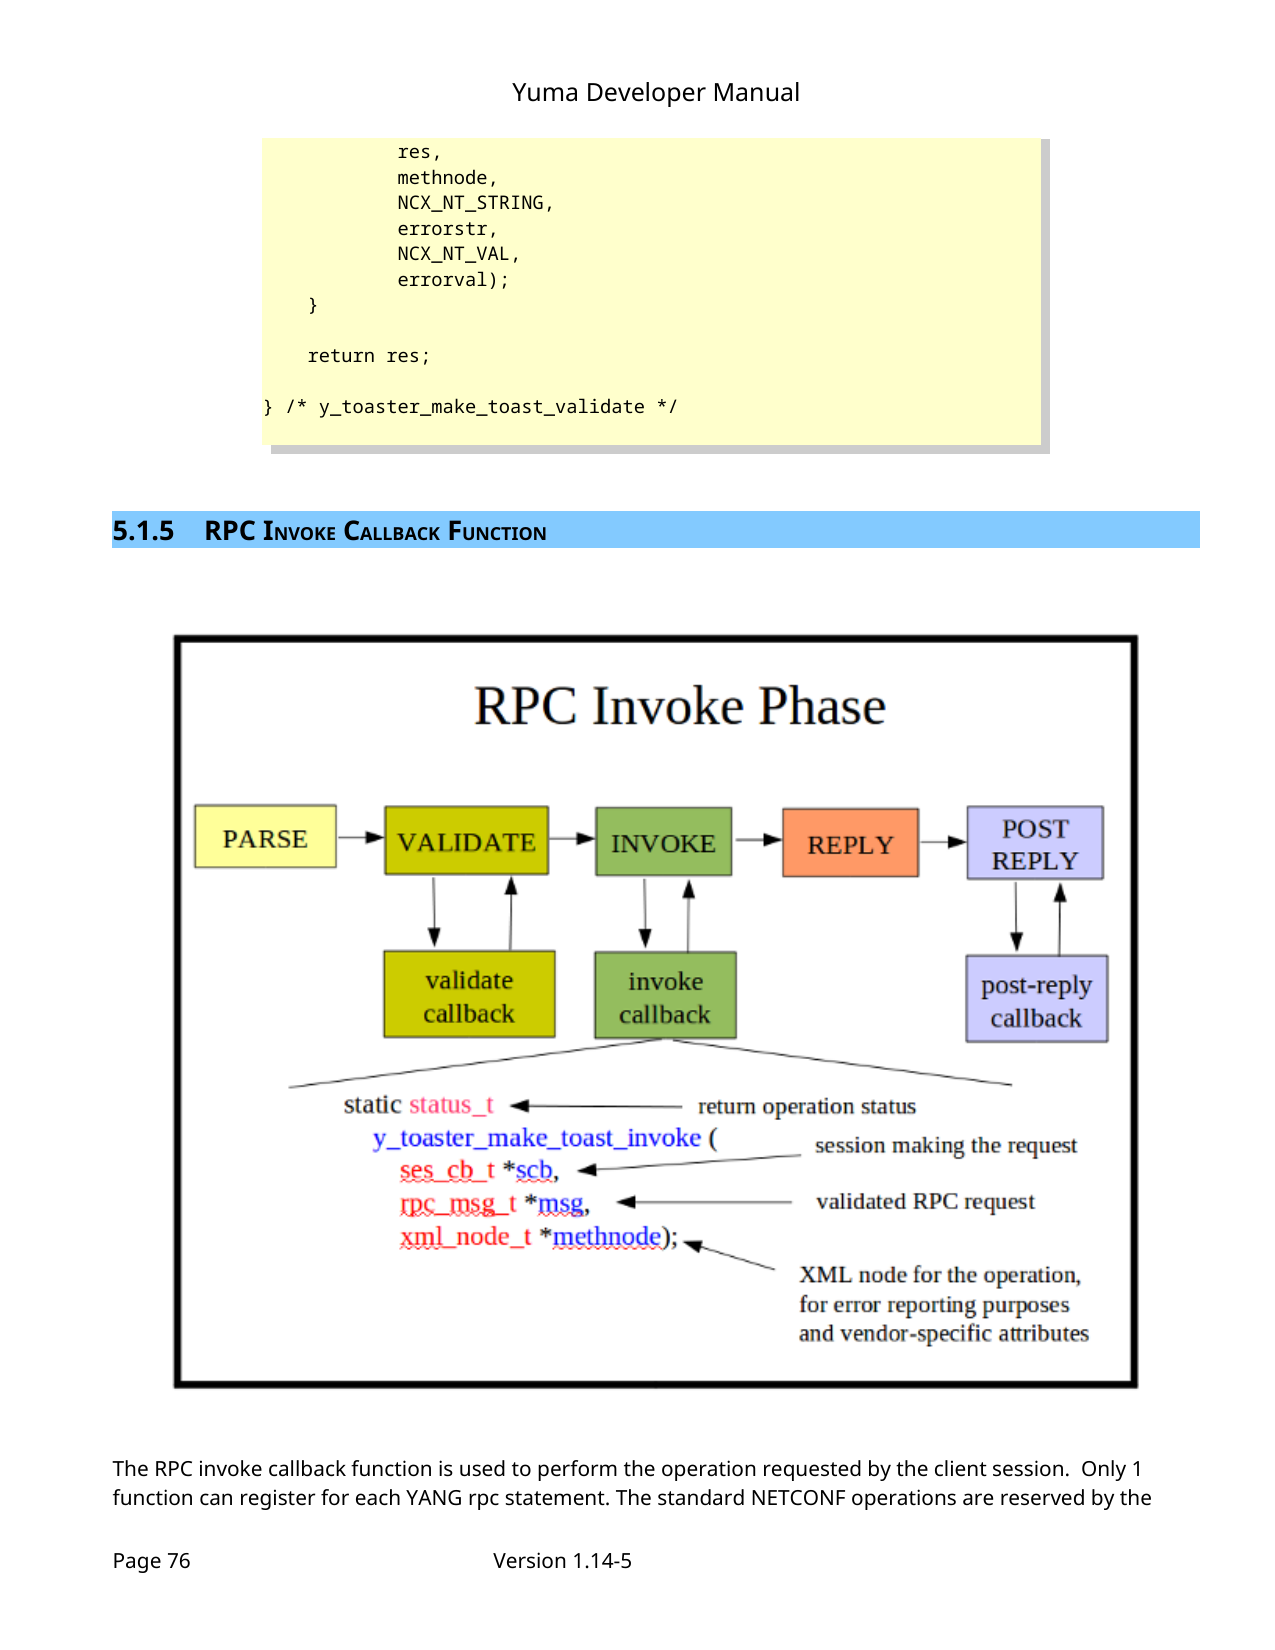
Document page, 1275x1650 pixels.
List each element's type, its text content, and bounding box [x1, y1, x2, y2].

text return res; [262, 343, 1041, 368]
text NCX_NT_STRING, [262, 189, 1041, 215]
picture [148, 618, 1164, 1414]
text } /* y_toaster_make_toast_validate */ [262, 394, 1041, 419]
text NCX_NT_VAL, [262, 241, 1041, 266]
text res, [262, 138, 1041, 164]
text methnode, [262, 164, 1041, 189]
text errorstr, [262, 215, 1041, 241]
subtitle RPC Invoke Callback Function [112, 511, 1200, 548]
text } [262, 292, 1041, 317]
text The RPC invoke callback function is used to perform the operation requested by the client session. Only 1 function can register for each YANG rpc statement. The standard NETCONF operations are reserved by the [112, 1454, 1200, 1511]
text errorval); [262, 266, 1041, 292]
